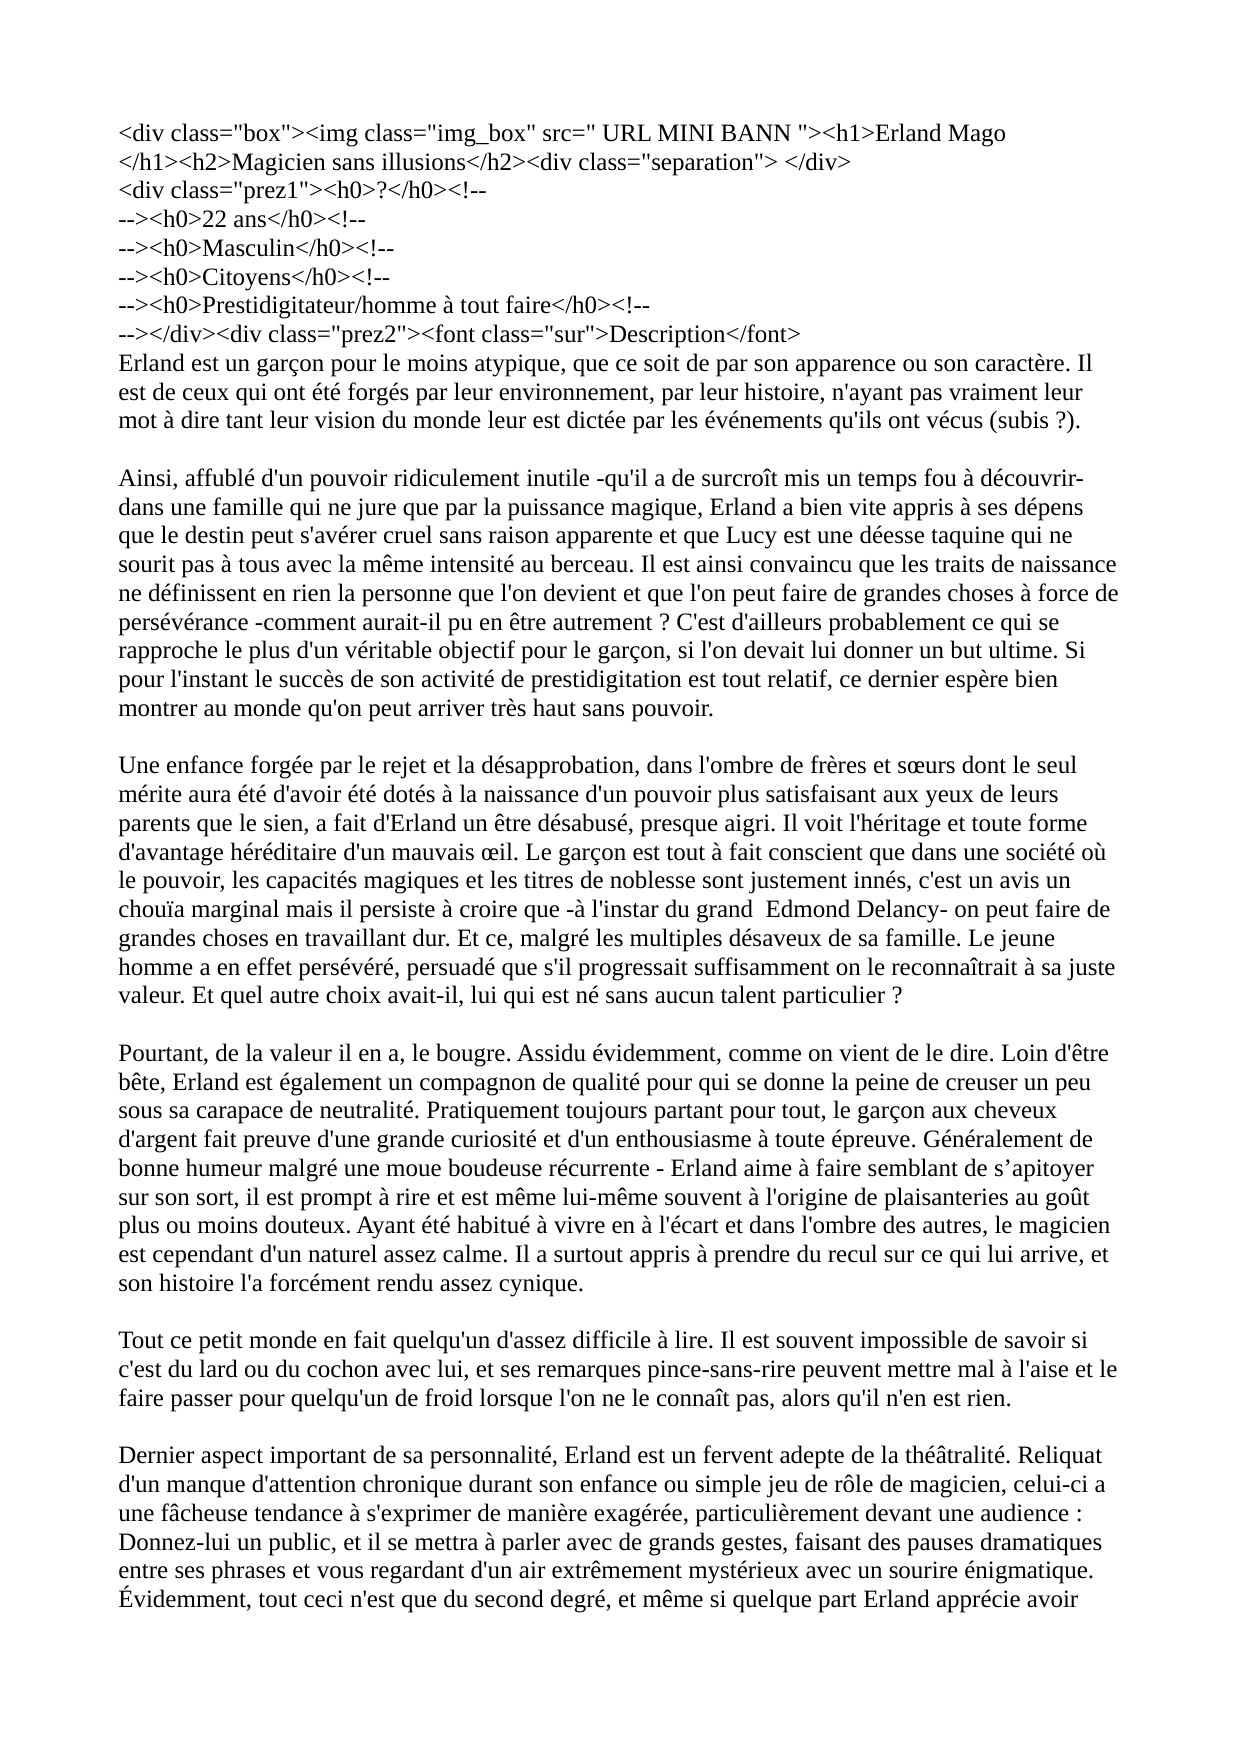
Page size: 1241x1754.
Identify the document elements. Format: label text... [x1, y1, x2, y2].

text <div class="box"><img class="img_box" src=" URL MINI BANN "><h1>Erland Mago </h1><h2>Magicien sans illusions</h2><div class="separation"> </div> <div class="prez1"><h0>?</h0><!-- --><h0>22 ans</h0><!-- --><h0>Masculin</h0><!-- --><h0>Citoyens</h0><!-- --><h0>Prestidigitateur/homme à tout faire</h0><!-- --></div><div class="prez2"><font class="sur">Description</font> [118, 118, 1122, 348]
text Ainsi, affublé d'un pouvoir ridiculement inutile -qu'il a de surcroît mis un temps fou à découvrir- dans une famille qui ne jure que par la puissance magique, Erland a bien vite appris à ses dépens que le destin peut s'avérer cruel sans raison apparente et que Lucy est une déesse taquine qui ne sourit pas à tous avec la même intensité au berceau. Il est ainsi convaincu que les traits de naissance ne définissent en rien la personne que l'on devient et que l'on peut faire de grandes choses à force de persévérance -comment aurait-il pu en être autrement ? C'est d'ailleurs probablement ce qui se rapproche le plus d'un véritable objectif pour le garçon, si l'on devait lui donner un but ultime. Si pour l'instant le succès de son activité de prestidigitation est tout relatif, ce dernier espère bien montrer au monde qu'on peut arriver très haut sans pouvoir. [118, 463, 1122, 722]
text Dernier aspect important de sa personnalité, Erland est un fervent adepte de la théâtralité. Reliquat d'un manque d'attention chronique durant son enfance ou simple jeu de rôle de magicien, celui-ci a une fâcheuse tendance à s'exprimer de manière exagérée, particulièrement devant une audience : Donnez-lui un public, et il se mettra à parler avec de grands gestes, faisant des pauses dramatiques entre ses phrases et vous regardant d'un air extrêmement mystérieux avec un sourire énigmatique. Évidemment, tout ceci n'est que du second degré, et même si quelque part Erland apprécie avoir [118, 1441, 1122, 1613]
text Tout ce petit monde en fait quelqu'un d'assez difficile à lire. Il est souvent impossible de savoir si c'est du lard ou du cochon avec lui, et ses remarques pince-sans-rire peuvent mettre mal à l'aise et le faire passer pour quelqu'un de froid lorsque l'on ne le connaît pas, alors qu'il n'en est rien. [118, 1326, 1122, 1412]
text Une enfance forgée par le rejet et la désapprobation, dans l'ombre de frères et sœurs dont le seul mérite aura été d'avoir été dotés à la naissance d'un pouvoir plus satisfaisant aux yeux de leurs parents que le sien, a fait d'Erland un être désabusé, presque aigri. Il voit l'héritage et toute forme d'avantage héréditaire d'un mauvais œil. Le garçon est tout à fait conscient que dans une société où le pouvoir, les capacités magiques et les titres de noblesse sont justement innés, c'est un avis un chouïa marginal mais il persiste à croire que -à l'instar du grand Edmond Delancy- on peut faire de grandes choses en travaillant dur. Et ce, malgré les multiples désaveux de sa famille. Le jeune homme a en effet persévéré, persuadé que s'il progressait suffisamment on le reconnaîtrait à sa juste valeur. Et quel autre choix avait-il, lui qui est né sans aucun talent particulier ? [118, 751, 1122, 1009]
text Erland est un garçon pour le moins atypique, que ce soit de par son apparence ou son caractère. Il est de ceux qui ont été forgés par leur environnement, par leur histoire, n'ayant pas vraiment leur mot à dire tant leur vision du monde leur est dictée par les événements qu'ils ont vécus (subis ?). [118, 348, 1122, 434]
text Pourtant, de la valeur il en a, le bougre. Assidu évidemment, comme on vient de le dire. Loin d'être bête, Erland est également un compagnon de qualité pour qui se donne la peine de creuser un peu sous sa carapace de neutralité. Pratiquement toujours partant pour tout, le garçon aux cheveux d'argent fait preuve d'une grande curiosité et d'un enthousiasme à toute épreuve. Généralement de bonne humeur malgré une moue boudeuse récurrente - Erland aime à faire semblant de s’apitoyer sur son sort, il est prompt à rire et est même lui-même souvent à l'origine de plaisanteries au goût plus ou moins douteux. Ayant été habitué à vivre en à l'écart et dans l'ombre des autres, le magicien est cependant d'un naturel assez calme. Il a surtout appris à prendre du recul sur ce qui lui arrive, et son histoire l'a forcément rendu assez cynique. [118, 1038, 1122, 1297]
